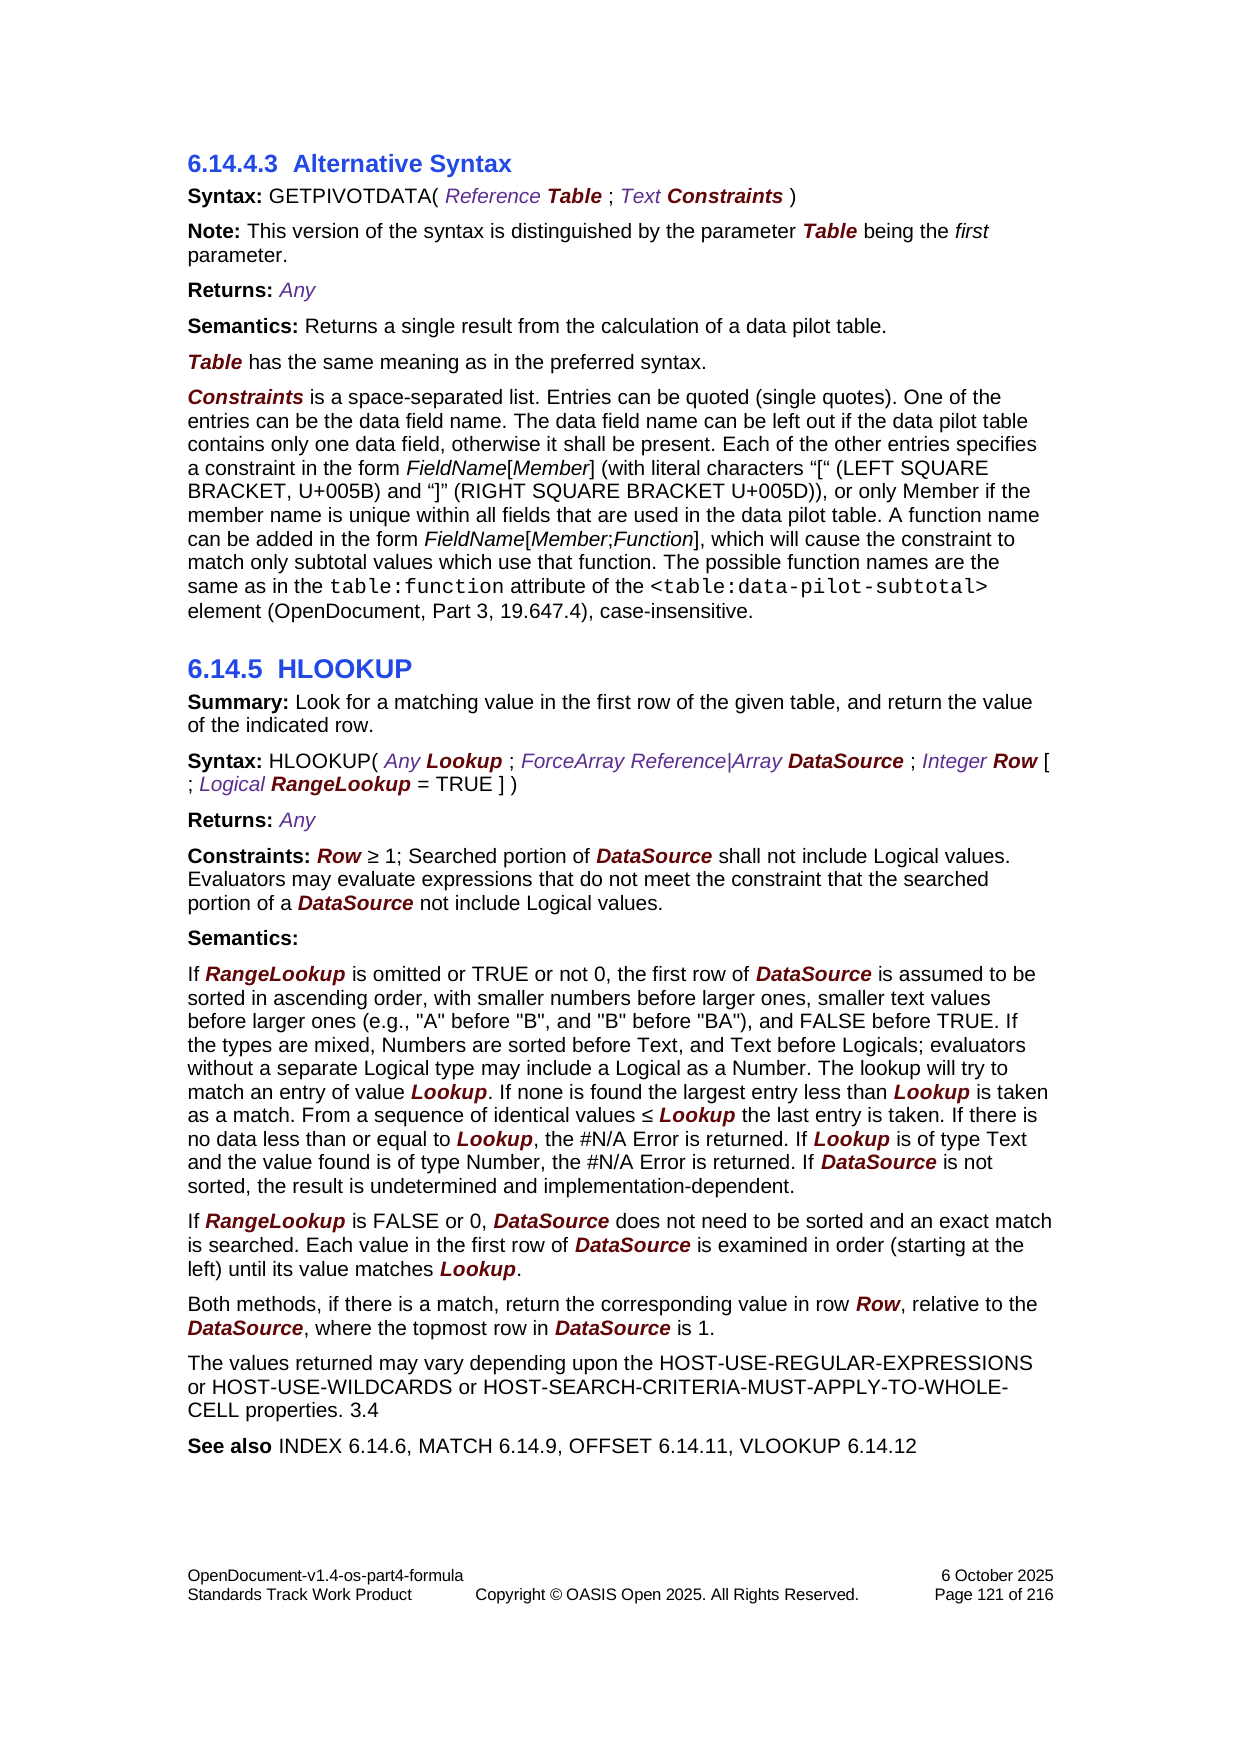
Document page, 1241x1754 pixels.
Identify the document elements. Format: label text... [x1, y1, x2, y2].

text Constraints is a space-separated list. Entries can be quoted (single quotes). One of the entries can be the data field name. The data field name can be left out if the data pilot table contains only one data field, otherwise it shall be present. Each of the other entries specifies a constraint in the form FieldName[Member] (with literal characters “[“ (LEFT SQUARE BRACKET, U+005B) and “]” (RIGHT SQUARE BRACKET U+005D)), or only Member if the member name is unique within all fields that are used in the data pilot table. A function name can be added in the form FieldName[Member;Function], which will cause the constraint to match only subtotal values which use that function. The possible function names are the same as in the table:function attribute of the <table:data-pilot-subtotal> element (OpenDocument, Part 3, 19.647.4), case-insensitive. [187, 386, 1053, 623]
text If RangeLookup is omitted or TRUE or not 0, the first row of DataSource is assumed to be sorted in ascending order, with smaller numbers before larger ones, smaller text values before larger ones (e.g., "A" before "B", and "B" before "BA"), and FALSE before TRUE. If the types are mixed, Numbers are sorted before Text, and Text before Logicals; evaluators without a separate Logical type may include a Logical as a Number. The lookup will try to match an entry of value Lookup. If none is found the largest entry less than Lookup is taken as a match. From a sequence of identical values ≤ Lookup the last entry is taken. If there is no data less than or equal to Lookup, the #N/A Error is returned. If Lookup is of type Text and the value found is of type Number, the #N/A Error is returned. If DataSource is not sorted, the result is undetermined and implementation-dependent. [187, 962, 1053, 1198]
text Returns: Any [187, 808, 1053, 832]
text See also INDEX 6.14.6, MATCH 6.14.9, OFFSET 6.14.11, VLOOKUP 6.14.12 [187, 1434, 1053, 1458]
subtitle Alternative Syntax [187, 150, 1053, 178]
text Both methods, if there is a match, return the corresponding value in row Row, relative to the DataSource, where the topmost row in DataSource is 1. [187, 1293, 1053, 1340]
subtitle HLOOKUP [187, 654, 1053, 684]
text The values returned may vary depending upon the HOST-USE-REGULAR-EXPRESSIONS or HOST-USE-WILDCARDS or HOST-SEARCH-CRITERIA-MUST-APPLY-TO-WHOLE-CELL properties. 3.4 [187, 1352, 1053, 1422]
text Semantics: [187, 927, 1053, 950]
text Note: This version of the syntax is distinguished by the parameter Table being the first parameter. [187, 220, 1053, 267]
text Table has the same meaning as in the preferred syntax. [187, 350, 1053, 374]
text Semantics: Returns a single result from the calculation of a data pilot table. [187, 314, 1053, 338]
text Constraints: Row ≥ 1; Searched portion of DataSource shall not include Logical values. Evaluators may evaluate expressions that do not meet the constraint that the searched portion of a DataSource not include Logical values. [187, 844, 1053, 915]
text Summary: Look for a matching value in the first row of the given table, and return the value of the indicated row. [187, 690, 1053, 737]
text Syntax: GETPIVOTDATA( Reference Table ; Text Constraints ) [187, 184, 1053, 208]
text If RangeLookup is FALSE or 0, DataSource does not need to be sorted and an exact match is searched. Each value in the first row of DataSource is examined in order (starting at the left) until its value matches Lookup. [187, 1210, 1053, 1281]
text Returns: Any [187, 279, 1053, 302]
text Syntax: HLOOKUP( Any Lookup ; ForceArray Reference|Array DataSource ; Integer Row [ ; Logical RangeLookup = TRUE ] ) [187, 749, 1053, 796]
